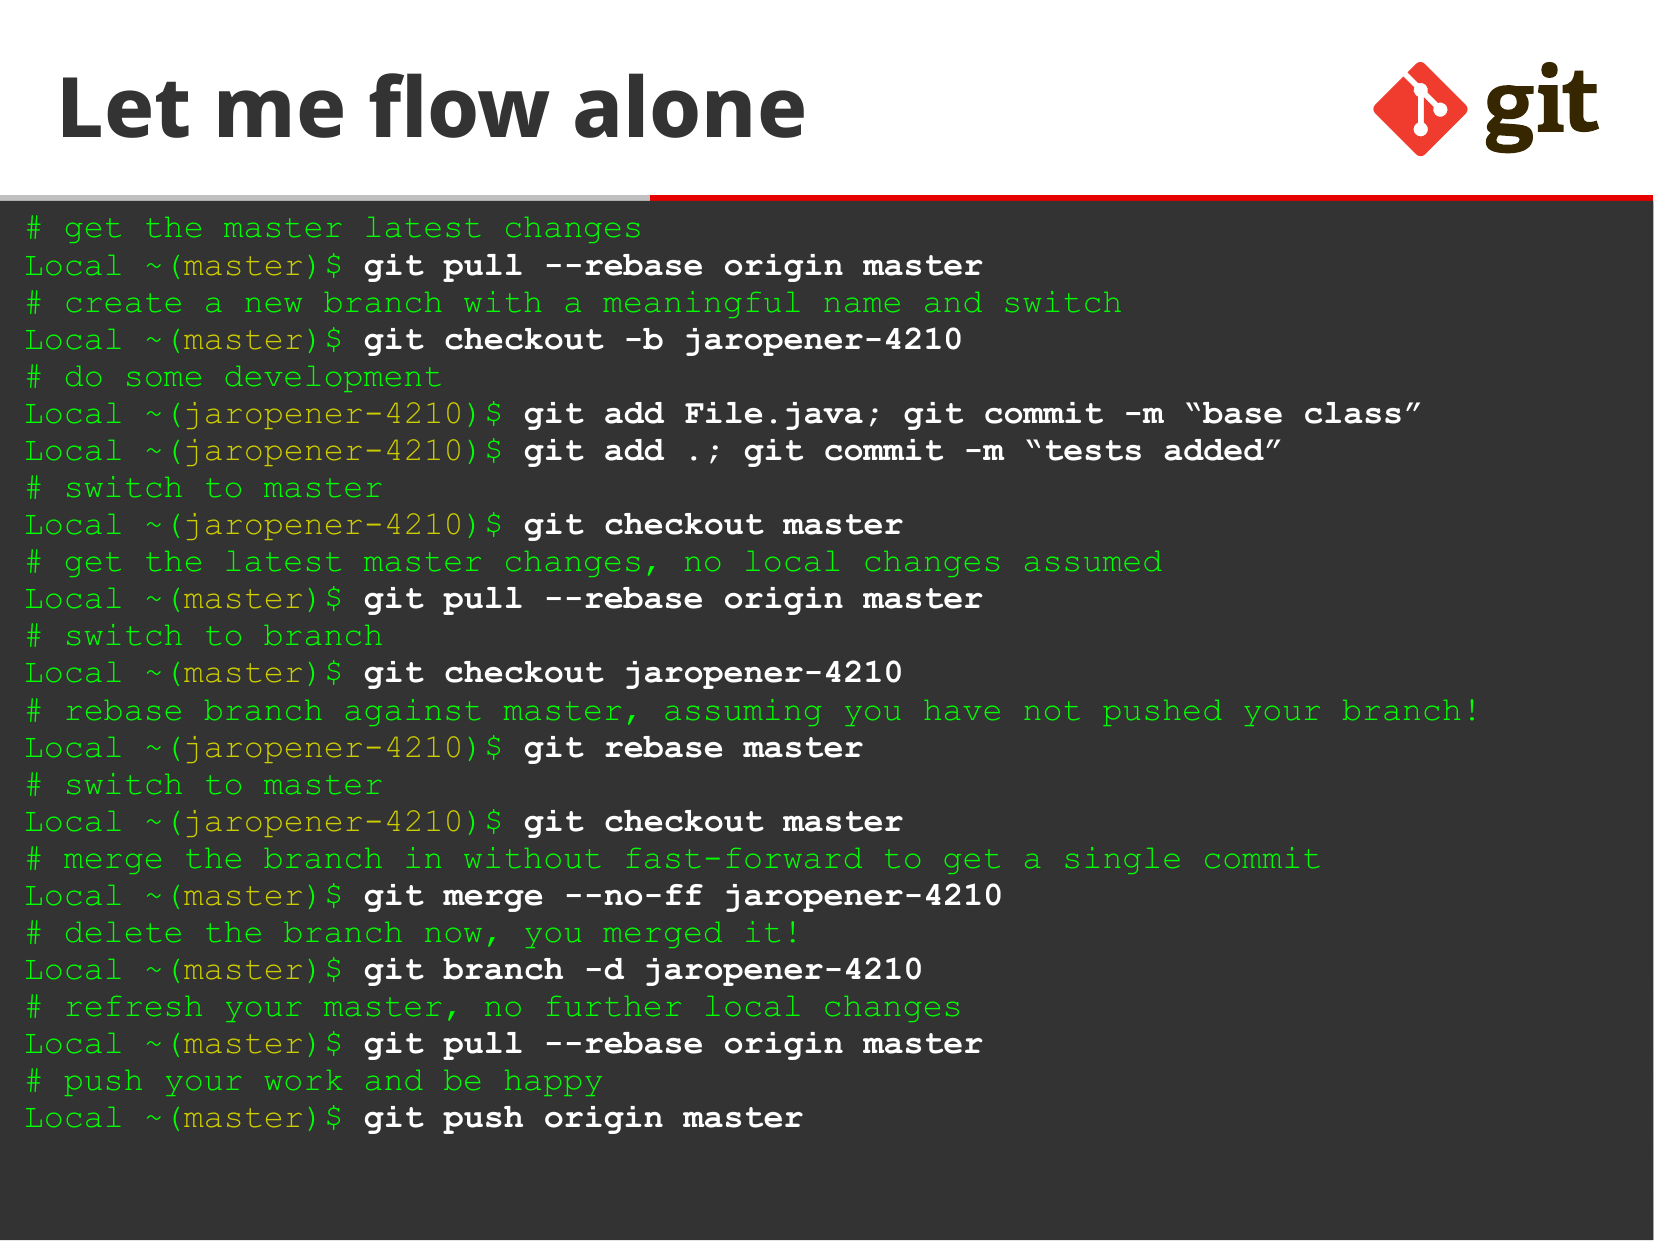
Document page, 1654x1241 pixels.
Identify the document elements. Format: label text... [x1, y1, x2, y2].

text_box # get the master latest changes Local ~(master)$ git pull --rebase origin master # create a new branch with a meaningful name and switch Local ~(master)$ git checkout -b jaropener-4210 # do some development Local ~(jaropener-4210)$ git add File.java; git commit -m “base class” Local ~(jaropener-4210)$ git add .; git commit -m “tests added” # switch to master Local ~(jaropener-4210)$ git checkout master # get the latest master changes, no local changes assumed Local ~(master)$ git pull --rebase origin master # switch to branch Local ~(master)$ git checkout jaropener-4210 # rebase branch against master, assuming you have not pushed your branch! Local ~(jaropener-4210)$ git rebase master # switch to master Local ~(jaropener-4210)$ git checkout master # merge the branch in without fast-forward to get a single commit Local ~(master)$ git merge --no-ff jaropener-4210 # delete the branch now, you merged it! Local ~(master)$ git branch -d jaropener-4210 # refresh your master, no further local changes Local ~(master)$ git pull --rebase origin master # push your work and be happy Local ~(master)$ git push origin master [0, 200, 1654, 1241]
title Let me flow alone [56, 36, 1546, 175]
